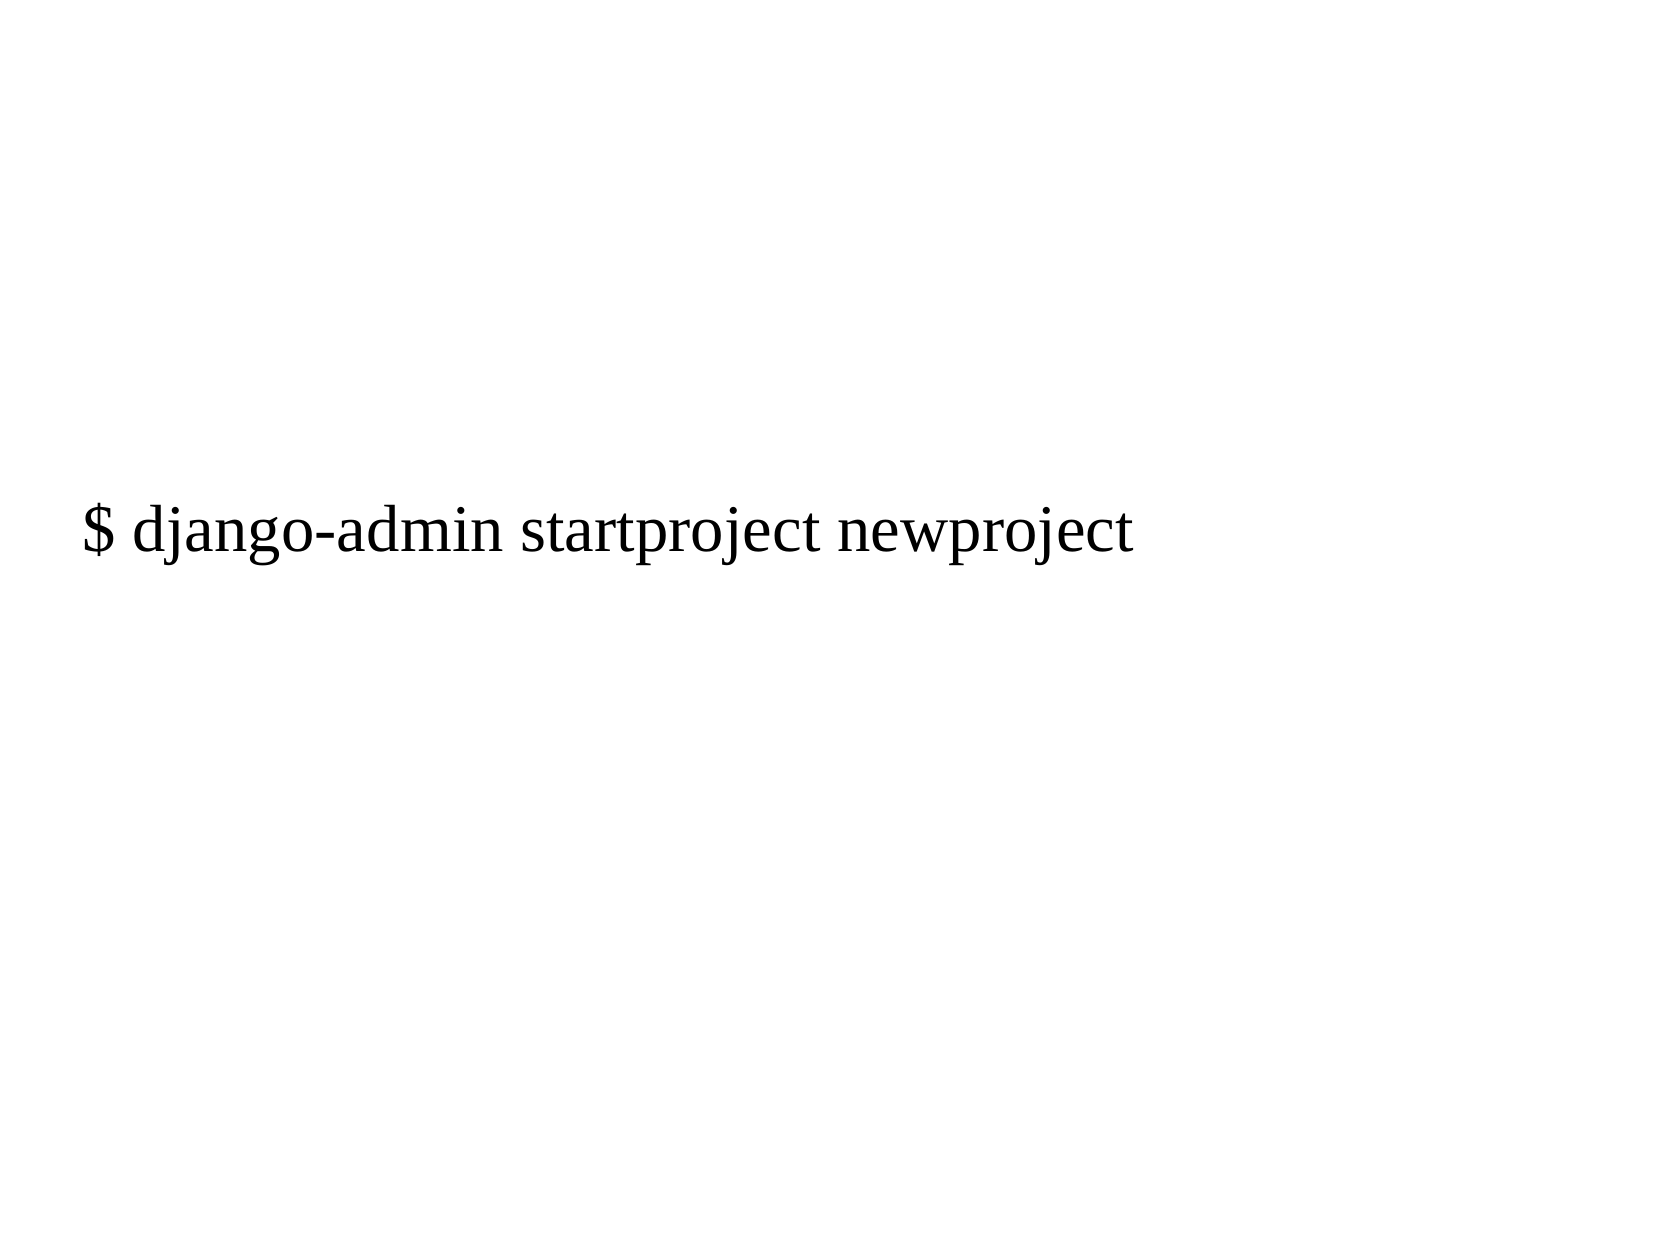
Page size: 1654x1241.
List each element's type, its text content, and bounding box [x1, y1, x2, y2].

subtitle $ django-admin startproject newproject [82, 49, 1571, 1010]
